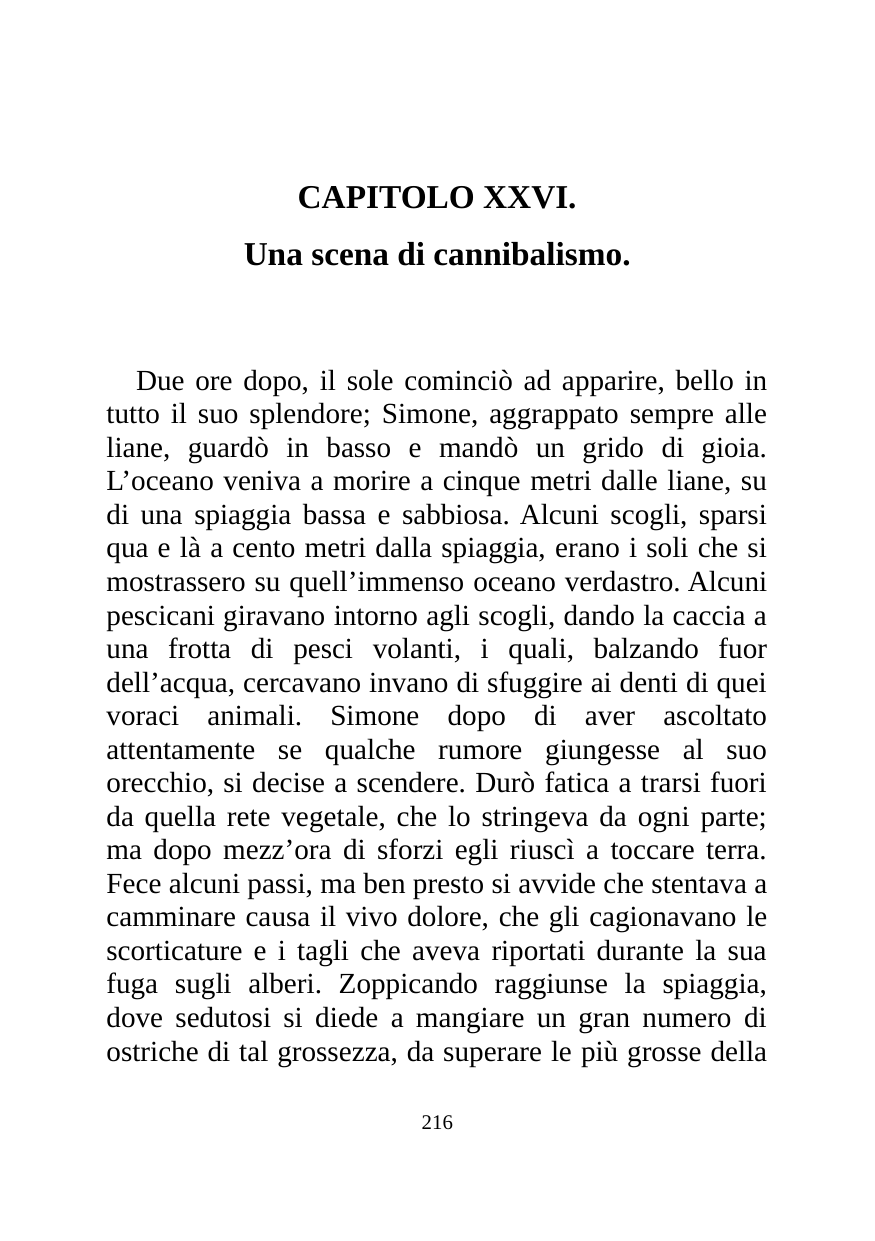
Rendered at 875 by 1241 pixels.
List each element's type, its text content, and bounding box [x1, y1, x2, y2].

text Due ore dopo, il sole cominciò ad apparire, bello in tutto il suo splendore; Simone, aggrappato sempre alle liane, guardò in basso e mandò un grido di gioia. L’oceano veniva a morire a cinque metri dalle liane, su di una spiaggia bassa e sabbiosa. Alcuni scogli, sparsi qua e là a cento metri dalla spiaggia, erano i soli che si mostrassero su quell’immenso oceano verdastro. Alcuni pescicani giravano intorno agli scogli, dando la caccia a una frotta di pesci volanti, i quali, balzando fuor dell’acqua, cercavano invano di sfuggire ai denti di quei voraci animali. Simone dopo di aver ascoltato attentamente se qualche rumore giungesse al suo orecchio, si decise a scendere. Durò fatica a trarsi fuori da quella rete vegetale, che lo stringeva da ogni parte; ma dopo mezz’ora di sforzi egli riuscì a toccare terra. Fece alcuni passi, ma ben presto si avvide che stentava a camminare causa il vivo dolore, che gli cagionavano le scorticature e i tagli che aveva riportati durante la sua fuga sugli alberi. Zoppicando raggiunse la spiaggia, dove sedutosi si diede a mangiare un gran numero di ostriche di tal grossezza, da superare le più grosse della [106, 363, 768, 1067]
subtitle CAPITOLO XXVI. Una scena di cannibalismo. [106, 177, 768, 273]
